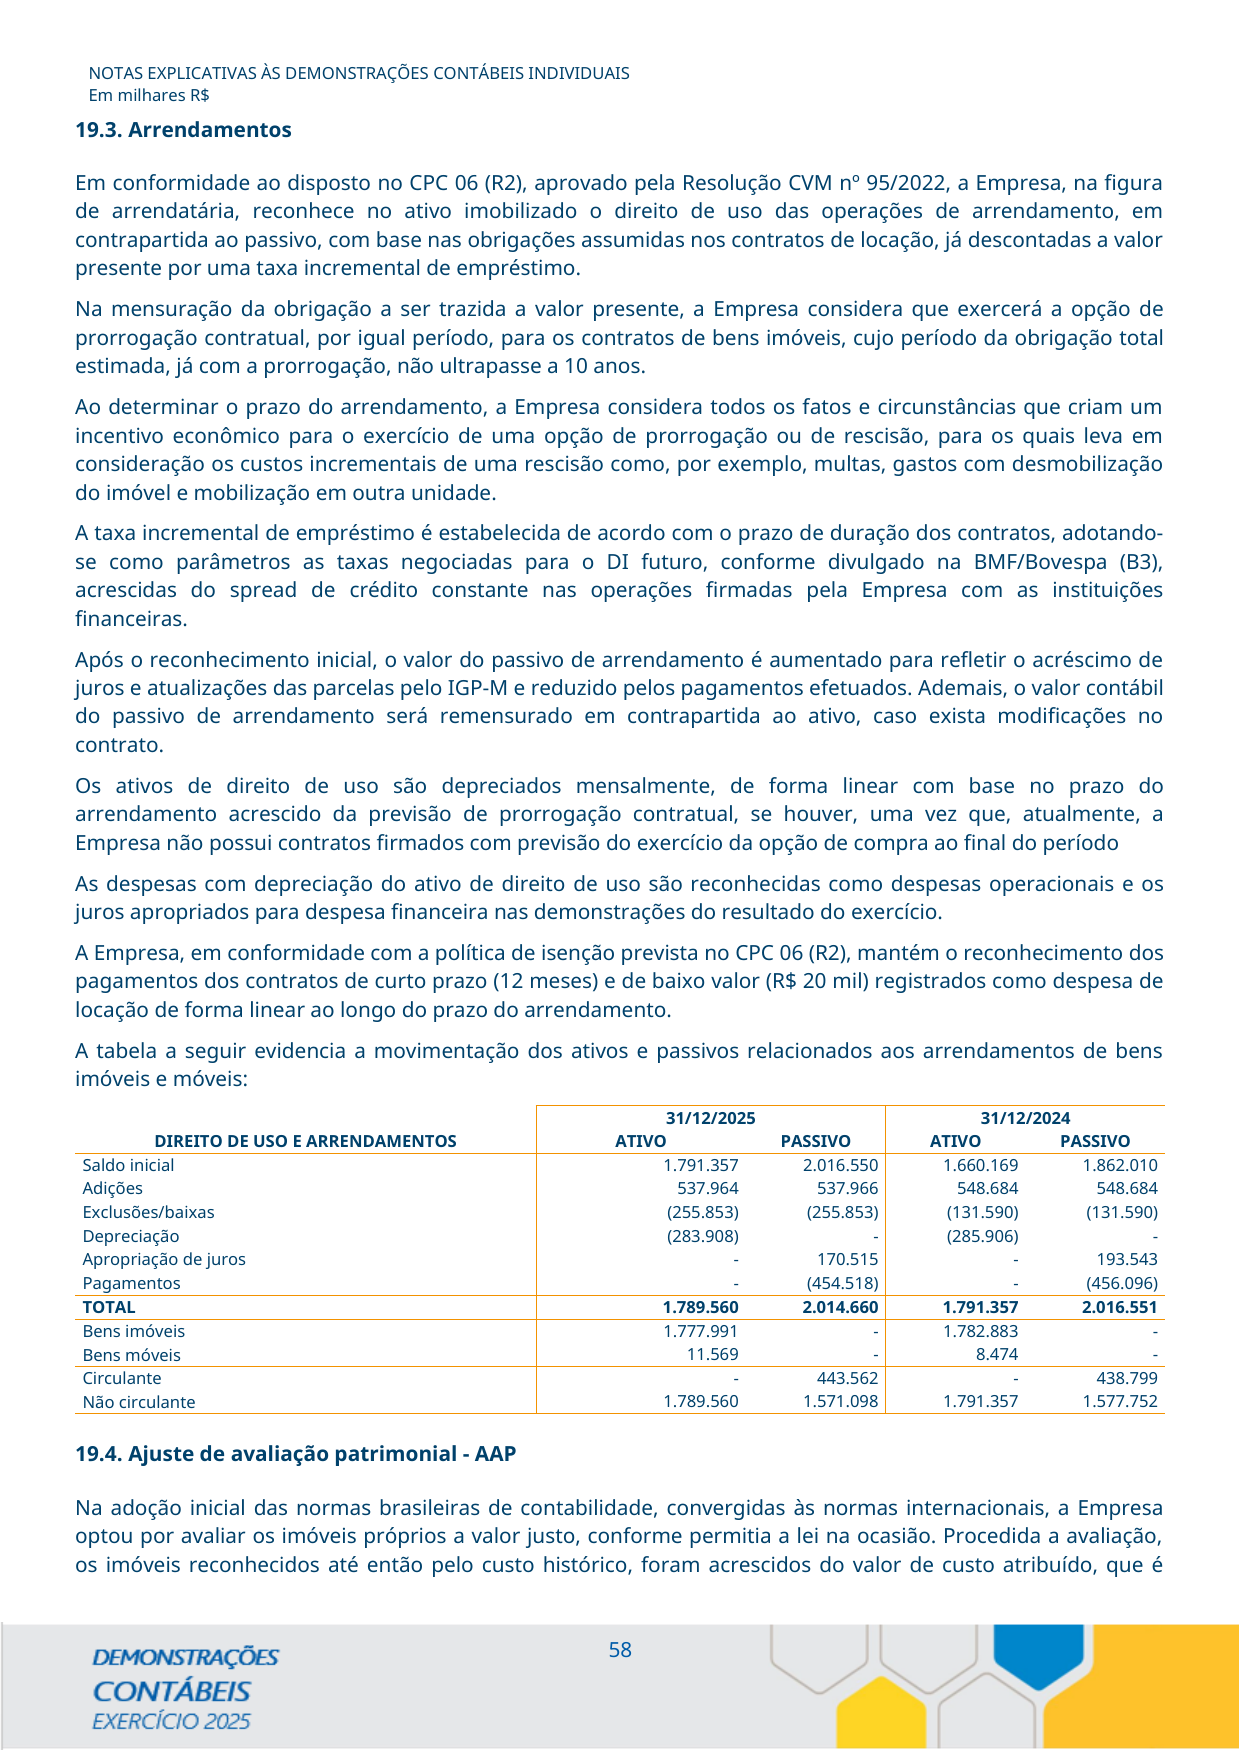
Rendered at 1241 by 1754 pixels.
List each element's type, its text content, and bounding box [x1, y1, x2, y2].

text Na mensuração da obrigação a ser trazida a valor presente, a Empresa considera que exercerá a opção de prorrogação contratual, por igual período, para os contratos de bens imóveis, cujo período da obrigação total estimada, já com a prorrogação, não ultrapasse a 10 anos. [75, 294, 1165, 380]
table_cell 1.789.560 [537, 1296, 746, 1318]
picture [0, 1622, 1239, 1750]
text Ao determinar o prazo do arrendamento, a Empresa considera todos os fatos e circunstâncias que criam um incentivo econômico para o exercício de uma opção de prorrogação ou de rescisão, para os quais leva em consideração os custos incrementais de uma rescisão como, por exemplo, multas, gastos com desmobilização do imóvel e mobilização em outra unidade. [75, 392, 1165, 506]
table_cell 443.562 [746, 1367, 885, 1390]
table_cell - [537, 1248, 746, 1271]
table_cell - [537, 1367, 746, 1390]
table_cell 537.964 [537, 1177, 746, 1200]
text A Empresa, em conformidade com a política de isenção prevista no CPC 06 (R2), mantém o reconhecimento dos pagamentos dos contratos de curto prazo (12 meses) e de baixo valor (R$ 20 mil) registrados como despesa de locação de forma linear ao longo do prazo do arrendamento. [75, 938, 1165, 1023]
text A taxa incremental de empréstimo é estabelecida de acordo com o prazo de duração dos contratos, adotando-se como parâmetros as taxas negociadas para o DI futuro, conforme divulgado na BMF/Bovespa (B3), acrescidas do spread de crédito constante nas operações firmadas pela Empresa com as instituições financeiras. [75, 518, 1165, 632]
subtitle Ajuste de avaliação patrimonial - AAP [75, 1439, 1165, 1468]
table_cell (456.096) [1026, 1271, 1165, 1295]
table_cell (285.906) [886, 1224, 1026, 1247]
table_cell ATIVO [886, 1129, 1026, 1153]
table_cell 2.016.550 [746, 1154, 885, 1177]
table_cell Depreciação [75, 1224, 536, 1247]
text As despesas com depreciação do ativo de direito de uso são reconhecidas como despesas operacionais e os juros apropriados para despesa financeira nas demonstrações do resultado do exercício. [75, 869, 1165, 926]
table_cell 438.799 [1026, 1367, 1165, 1390]
text Em conformidade ao disposto no CPC 06 (R2), aprovado pela Resolução CVM nº 95/2022, a Empresa, na figura de arrendatária, reconhece no ativo imobilizado o direito de uso das operações de arrendamento, em contrapartida ao passivo, com base nas obrigações assumidas nos contratos de locação, já descontadas a valor presente por uma taxa incremental de empréstimo. [75, 168, 1165, 282]
table_cell (283.908) [537, 1224, 746, 1247]
table_cell 537.966 [746, 1177, 885, 1200]
table_cell TOTAL [75, 1296, 536, 1318]
table_cell 1.777.991 [537, 1320, 746, 1342]
table_cell DIREITO DE USO E ARRENDAMENTOS [75, 1129, 536, 1153]
text Na adoção inicial das normas brasileiras de contabilidade, convergidas às normas internacionais, a Empresa optou por avaliar os imóveis próprios a valor justo, conforme permitia a lei na ocasião. Procedida a avaliação, os imóveis reconhecidos até então pelo custo histórico, foram acrescidos do valor de custo atribuído, que é [75, 1493, 1165, 1578]
table_cell - [746, 1320, 885, 1342]
table_cell - [886, 1248, 1026, 1271]
table_cell Circulante [75, 1367, 536, 1390]
table_cell (131.590) [1026, 1200, 1165, 1224]
table_cell - [886, 1367, 1026, 1390]
table_cell PASSIVO [1026, 1129, 1165, 1153]
table_cell 1.791.357 [886, 1390, 1026, 1413]
table_cell (255.853) [746, 1200, 885, 1224]
table_cell 170.515 [746, 1248, 885, 1271]
table_cell Bens imóveis [75, 1320, 536, 1342]
table_header 31/12/2025 [537, 1106, 885, 1129]
table_cell - [1026, 1342, 1165, 1366]
table_cell - [746, 1224, 885, 1247]
table_cell Bens móveis [75, 1342, 536, 1366]
table_cell - [1026, 1320, 1165, 1342]
table_cell 548.684 [886, 1177, 1026, 1200]
table_cell 11.569 [537, 1342, 746, 1366]
table_header 31/12/2024 [886, 1106, 1165, 1129]
table_cell - [746, 1342, 885, 1366]
table_cell 2.014.660 [746, 1296, 885, 1318]
table_cell PASSIVO [746, 1129, 885, 1153]
table_cell 1.571.098 [746, 1390, 885, 1413]
text Após o reconhecimento inicial, o valor do passivo de arrendamento é aumentado para refletir o acréscimo de juros e atualizações das parcelas pelo IGP-M e reduzido pelos pagamentos efetuados. Ademais, o valor contábil do passivo de arrendamento será remensurado em contrapartida ao ativo, caso exista modificações no contrato. [75, 645, 1165, 758]
table_cell Adições [75, 1177, 536, 1200]
table_cell - [537, 1271, 746, 1295]
table_cell Exclusões/baixas [75, 1200, 536, 1224]
table_cell 1.791.357 [537, 1154, 746, 1177]
table_cell 1.789.560 [537, 1390, 746, 1413]
table_cell Não circulante [75, 1390, 536, 1413]
table_cell 2.016.551 [1026, 1296, 1165, 1318]
table_cell Apropriação de juros [75, 1248, 536, 1271]
table_cell 1.577.752 [1026, 1390, 1165, 1413]
table_cell Saldo inicial [75, 1154, 536, 1177]
table_cell (454.518) [746, 1271, 885, 1295]
table_header [75, 1105, 536, 1129]
table_cell 1.782.883 [886, 1320, 1026, 1342]
text Os ativos de direito de uso são depreciados mensalmente, de forma linear com base no prazo do arrendamento acrescido da previsão de prorrogação contratual, se houver, uma vez que, atualmente, a Empresa não possui contratos firmados com previsão do exercício da opção de compra ao final do período [75, 771, 1165, 856]
table_cell 8.474 [886, 1342, 1026, 1366]
subtitle Arrendamentos [75, 115, 1165, 143]
table_cell 548.684 [1026, 1177, 1165, 1200]
table_cell 193.543 [1026, 1248, 1165, 1271]
table_cell Pagamentos [75, 1271, 536, 1295]
table_cell 1.660.169 [886, 1154, 1026, 1177]
table_cell - [1026, 1224, 1165, 1247]
table_cell (131.590) [886, 1200, 1026, 1224]
table_cell 1.791.357 [886, 1296, 1026, 1318]
table_cell - [886, 1271, 1026, 1295]
table_cell (255.853) [537, 1200, 746, 1224]
text A tabela a seguir evidencia a movimentação dos ativos e passivos relacionados aos arrendamentos de bens imóveis e móveis: [75, 1036, 1165, 1093]
table_cell 1.862.010 [1026, 1154, 1165, 1177]
table_cell ATIVO [537, 1129, 746, 1153]
